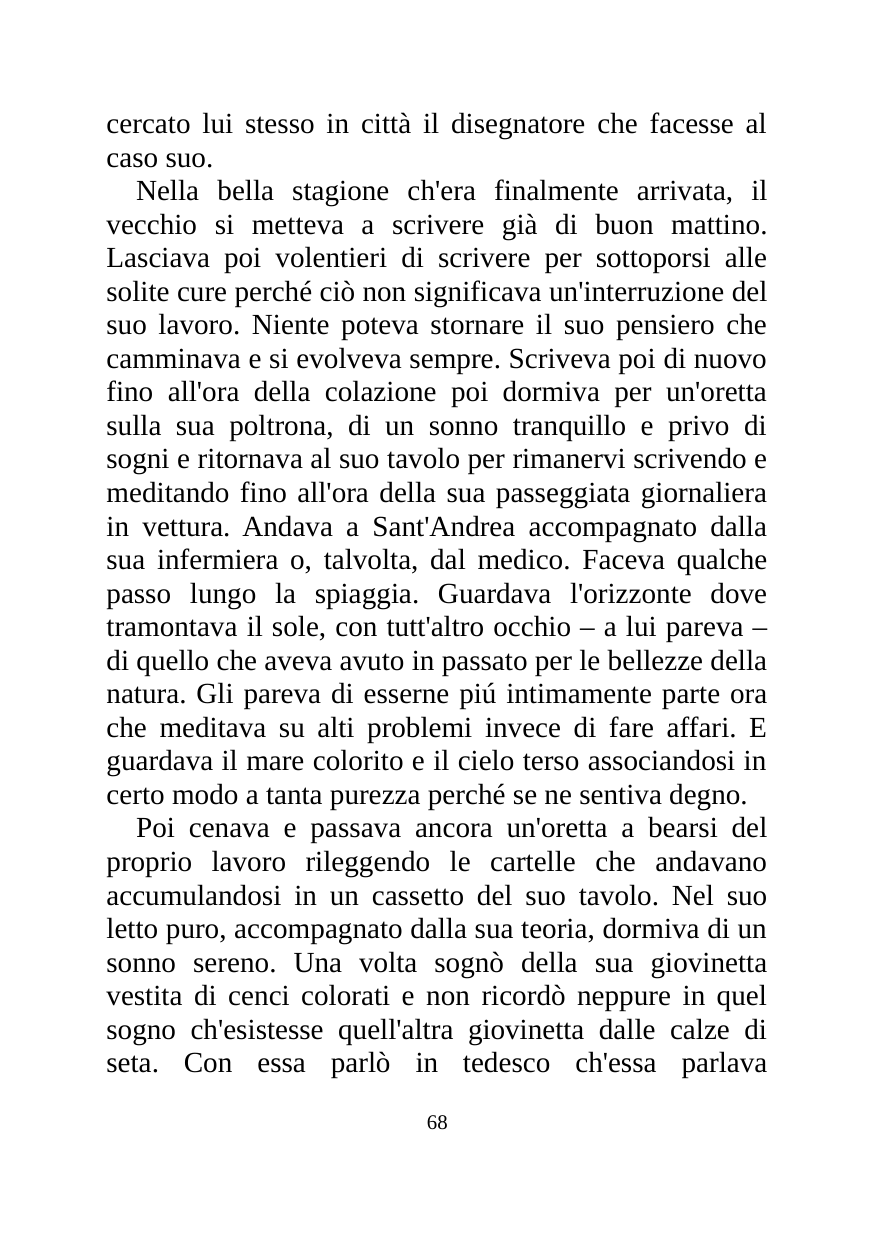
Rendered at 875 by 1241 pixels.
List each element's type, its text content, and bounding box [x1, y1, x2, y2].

text Nella bella stagione ch'era finalmente arrivata, il vecchio si metteva a scrivere già di buon mattino. Lasciava poi volentieri di scrivere per sottoporsi alle solite cure perché ciò non significava un'interruzione del suo lavoro. Niente poteva stornare il suo pensiero che camminava e si evolveva sempre. Scriveva poi di nuovo fino all'ora della colazione poi dormiva per un'oretta sulla sua poltrona, di un sonno tranquillo e privo di sogni e ritornava al suo tavolo per rimanervi scrivendo e meditando fino all'ora della sua passeggiata giornaliera in vettura. Andava a Sant'Andrea accompagnato dalla sua infermiera o, talvolta, dal medico. Faceva qualche passo lungo la spiaggia. Guardava l'orizzonte dove tramontava il sole, con tutt'altro occhio – a lui pareva – di quello che aveva avuto in passato per le bellezze della natura. Gli pareva di esserne piú intimamente parte ora che meditava su alti problemi invece di fare affari. E guardava il mare colorito e il cielo terso associandosi in certo modo a tanta purezza perché se ne sentiva degno. [106, 173, 768, 811]
text Poi cenava e passava ancora un'oretta a bearsi del proprio lavoro rileggendo le cartelle che andavano accumulandosi in un cassetto del suo tavolo. Nel suo letto puro, accompagnato dalla sua teoria, dormiva di un sonno sereno. Una volta sognò della sua giovinetta vestita di cenci colorati e non ricordò neppure in quel sogno ch'esistesse quell'altra giovinetta dalle calze di seta. Con essa parlò in tedesco ch'essa parlava [106, 811, 768, 1079]
text cercato lui stesso in città il disegnatore che facesse al caso suo. [106, 106, 768, 173]
